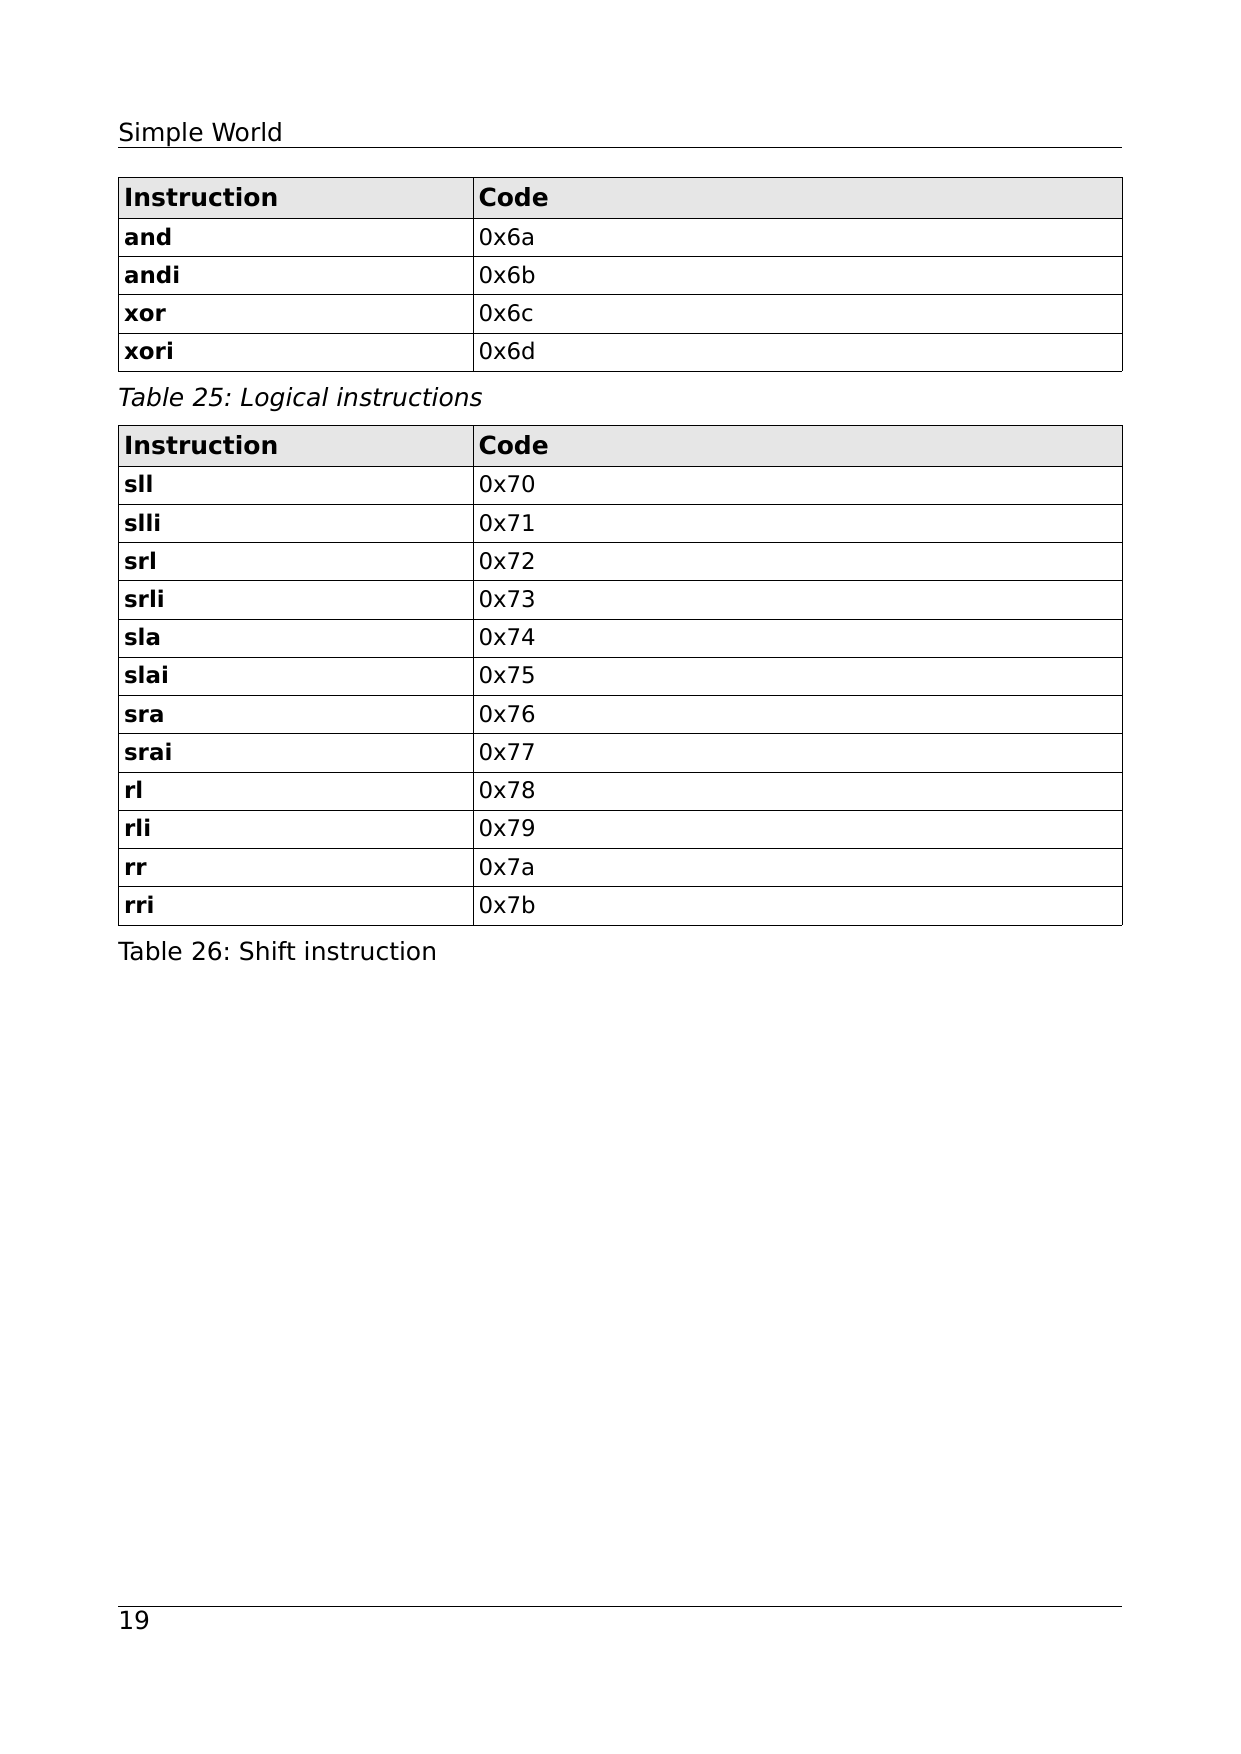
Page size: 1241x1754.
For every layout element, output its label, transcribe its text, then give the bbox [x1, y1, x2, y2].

table_cell 0x78 [474, 773, 1122, 810]
table_cell 0x74 [474, 620, 1122, 657]
text Table 26: Shift instruction [118, 937, 1122, 966]
table_cell 0x70 [474, 467, 1122, 504]
table_cell slli [119, 505, 473, 542]
table_header Code [474, 178, 1122, 218]
table_cell rl [119, 773, 473, 810]
table_cell 0x6d [474, 334, 1122, 371]
table_cell 0x79 [474, 811, 1122, 848]
text Table 25: Logical instructions [118, 383, 1122, 412]
table_cell 0x75 [474, 658, 1122, 695]
table_cell srli [119, 581, 473, 619]
table_cell rli [119, 811, 473, 848]
table_cell 0x7a [474, 849, 1122, 886]
table_cell sla [119, 620, 473, 657]
table_cell 0x6b [474, 257, 1122, 294]
table_header Instruction [119, 178, 473, 218]
table_cell slai [119, 658, 473, 695]
table_cell 0x72 [474, 543, 1122, 580]
table_cell and [119, 219, 473, 256]
table_header Code [474, 426, 1122, 466]
table_cell srai [119, 734, 473, 772]
table_cell xori [119, 334, 473, 371]
table_cell sra [119, 696, 473, 733]
table_cell 0x73 [474, 581, 1122, 619]
table_cell rri [119, 887, 473, 924]
table_cell 0x6c [474, 295, 1122, 332]
table_cell 0x6a [474, 219, 1122, 256]
table_cell 0x76 [474, 696, 1122, 733]
table_cell xor [119, 295, 473, 332]
table_cell sll [119, 467, 473, 504]
table_cell 0x7b [474, 887, 1122, 924]
table_cell andi [119, 257, 473, 294]
table_cell 0x71 [474, 505, 1122, 542]
table_cell 0x77 [474, 734, 1122, 772]
table_header Instruction [119, 426, 473, 466]
table_cell rr [119, 849, 473, 886]
table_cell srl [119, 543, 473, 580]
